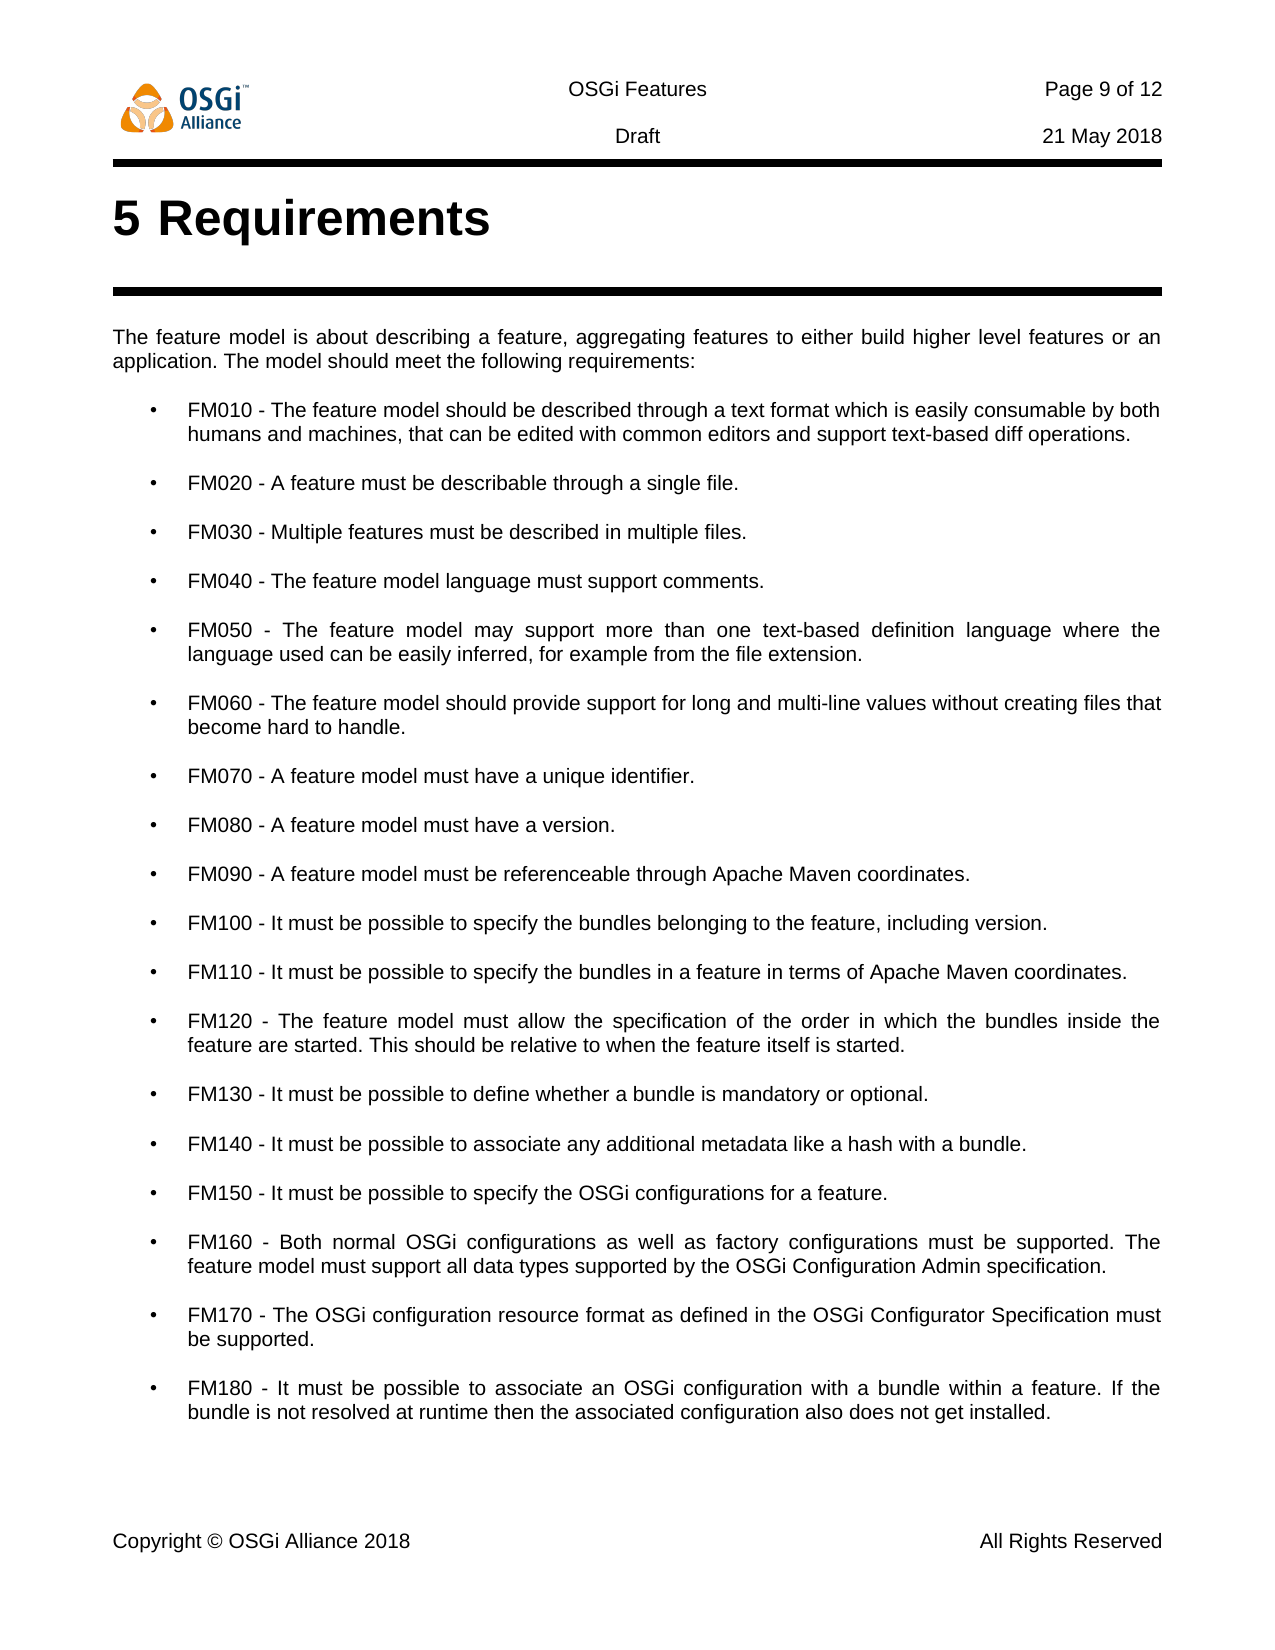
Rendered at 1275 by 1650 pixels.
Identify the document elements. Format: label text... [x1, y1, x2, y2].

list FM140 - It must be possible to associate any additional metadata like a hash with a bundle. [150, 1131, 1162, 1155]
list FM080 - A feature model must have a version. [150, 813, 1162, 837]
list FM040 - The feature model language must support comments. [150, 569, 1162, 593]
list FM160 - Both normal OSGi configurations as well as factory configurations must be supported. The feature model must support all data types supported by the OSGi Configuration Admin specification. [150, 1229, 1162, 1277]
text The feature model is about describing a feature, aggregating features to either build higher level features or an application. The model should meet the following requirements: [112, 325, 1162, 373]
list FM010 - The feature model should be described through a text format which is easily consumable by both humans and machines, that can be edited with common editors and support text-based diff operations. [150, 398, 1162, 446]
list FM130 - It must be possible to define whether a bundle is mandatory or optional. [150, 1082, 1162, 1106]
list FM180 - It must be possible to associate an OSGi configuration with a bundle within a feature. If the bundle is not resolved at runtime then the associated configuration also does not get installed. [150, 1376, 1162, 1423]
subtitle Requirements [112, 160, 1162, 296]
list FM170 - The OSGi configuration resource format as defined in the OSGi Configurator Specification must be supported. [150, 1302, 1162, 1351]
list FM020 - A feature must be describable through a single file. [150, 471, 1162, 495]
list FM060 - The feature model should provide support for long and multi-line values without creating files that become hard to handle. [150, 691, 1162, 739]
list FM100 - It must be possible to specify the bundles belonging to the feature, including version. [150, 911, 1162, 935]
list FM090 - A feature model must be referenceable through Apache Maven coordinates. [150, 862, 1162, 886]
list FM150 - It must be possible to specify the OSGi configurations for a feature. [150, 1180, 1162, 1204]
picture [113, 76, 257, 140]
list FM030 - Multiple features must be described in multiple files. [150, 520, 1162, 544]
list FM070 - A feature model must have a unique identifier. [150, 764, 1162, 788]
list FM050 - The feature model may support more than one text-based definition language where the language used can be easily inferred, for example from the file extension. [150, 618, 1162, 666]
list FM110 - It must be possible to specify the bundles in a feature in terms of Apache Maven coordinates. [150, 960, 1162, 984]
list FM120 - The feature model must allow the specification of the order in which the bundles inside the feature are started. This should be relative to when the feature itself is started. [150, 1009, 1162, 1057]
